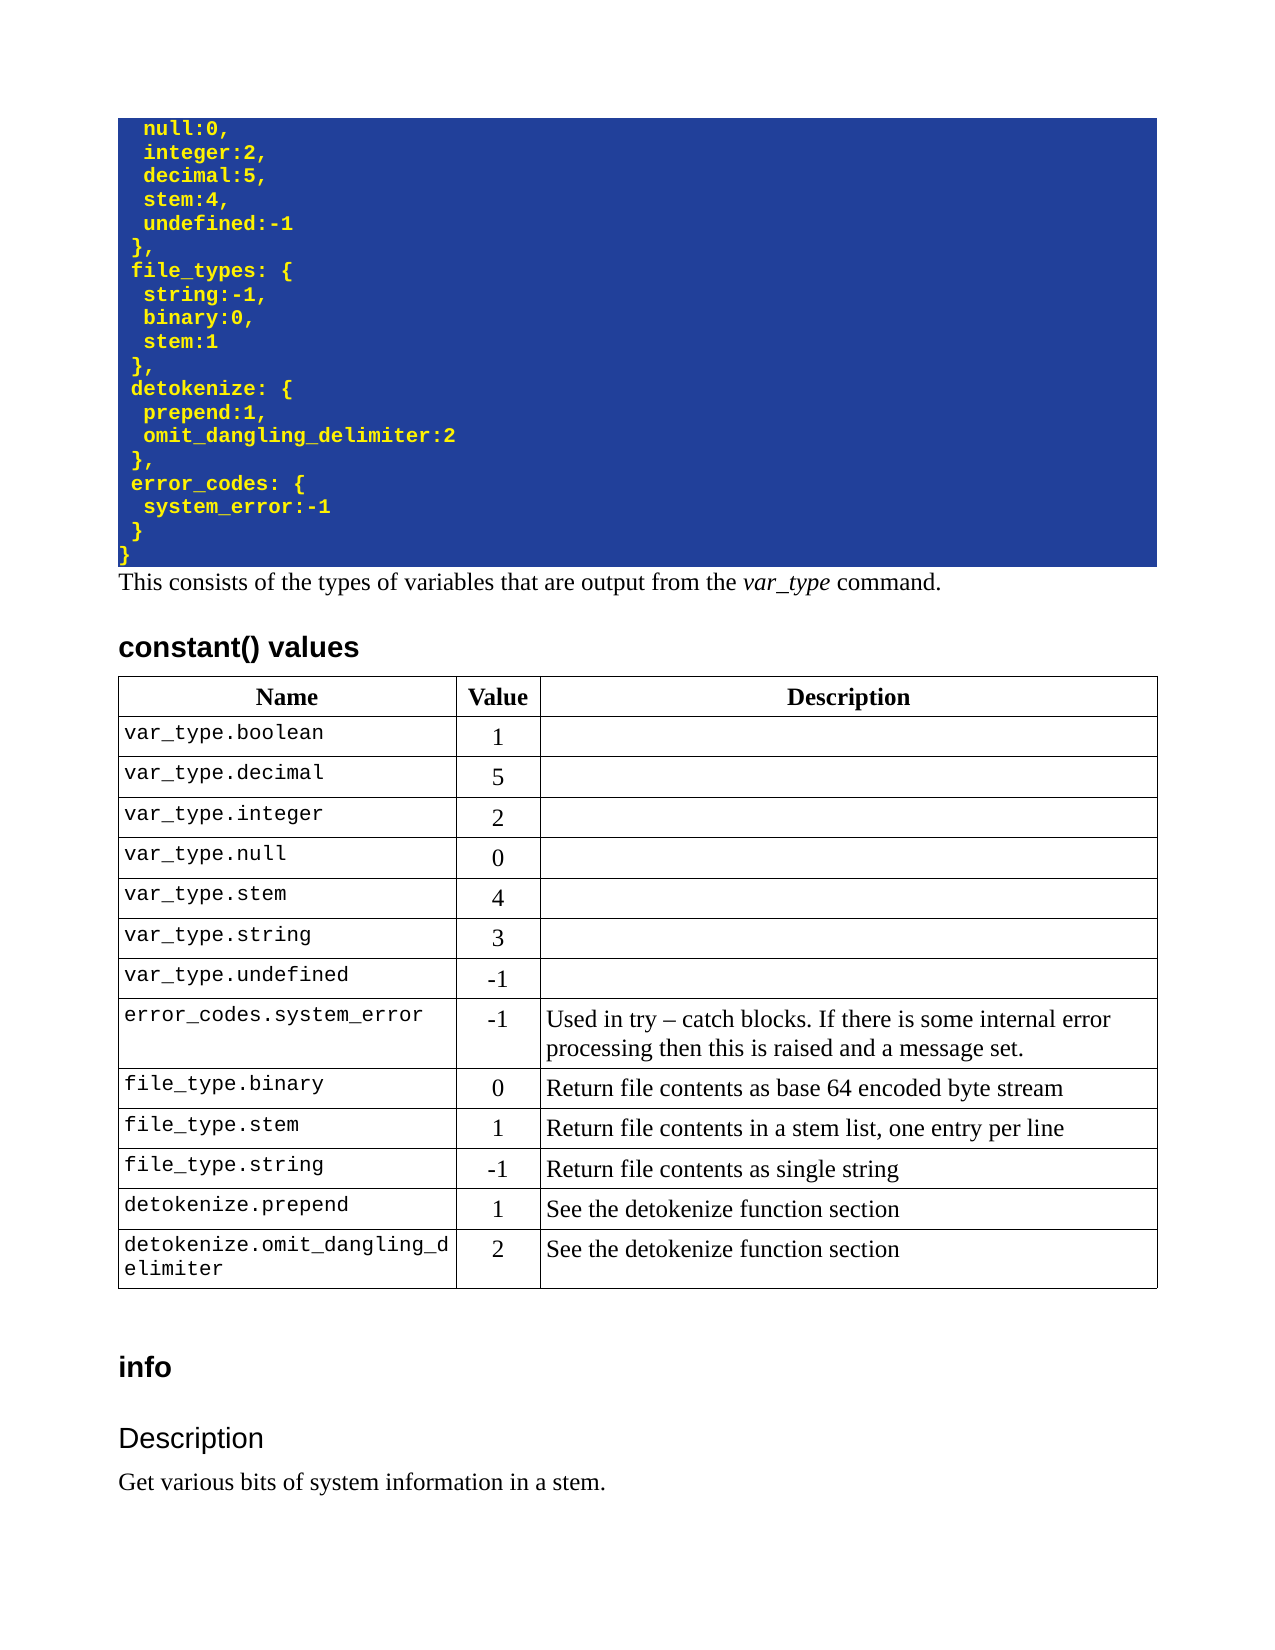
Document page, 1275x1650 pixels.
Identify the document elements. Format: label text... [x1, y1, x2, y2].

table_cell var_type.decimal [119, 757, 456, 797]
table_cell file_type.string [119, 1149, 456, 1188]
table_cell Return file contents as single string [541, 1149, 1157, 1188]
text null:0, [118, 118, 1157, 142]
table_cell [541, 798, 1157, 837]
table_cell var_type.integer [119, 798, 456, 837]
text stem:1 [118, 331, 1157, 354]
table_header Name [119, 677, 456, 716]
table_cell 5 [457, 757, 540, 797]
table_cell 1 [457, 1109, 540, 1148]
text system_error:-1 [118, 496, 1157, 520]
table_cell 2 [457, 1230, 540, 1287]
text } [118, 544, 1157, 567]
table_cell -1 [457, 1149, 540, 1188]
table_cell 0 [457, 838, 540, 877]
text undefined:-1 [118, 213, 1157, 236]
table_cell [541, 959, 1157, 998]
table_cell var_type.null [119, 838, 456, 877]
subtitle constant() values [118, 629, 1157, 663]
text This consists of the types of variables that are output from the var_type command. [118, 567, 1157, 596]
subtitle Description [118, 1421, 1157, 1454]
table_cell 1 [457, 717, 540, 756]
table_cell -1 [457, 959, 540, 998]
table_cell [541, 879, 1157, 918]
table_cell error_codes.system_error [119, 999, 456, 1067]
text omit_dangling_delimiter:2 [118, 426, 1157, 449]
table_cell [541, 717, 1157, 756]
table_cell 4 [457, 879, 540, 918]
table_cell detokenize.omit_dangling_delimiter [119, 1230, 456, 1287]
table_cell var_type.boolean [119, 717, 456, 756]
table_cell var_type.undefined [119, 959, 456, 998]
text prepend:1, [118, 402, 1157, 426]
text }, [118, 236, 1157, 260]
table_cell file_type.stem [119, 1109, 456, 1148]
table_cell var_type.string [119, 919, 456, 958]
table_cell detokenize.prepend [119, 1189, 456, 1229]
table_cell var_type.stem [119, 879, 456, 918]
text detokenize: { [118, 378, 1157, 402]
table_cell See the detokenize function section [541, 1230, 1157, 1287]
table_cell Return file contents in a stem list, one entry per line [541, 1109, 1157, 1148]
table_cell [541, 919, 1157, 958]
text } [118, 520, 1157, 544]
table_cell [541, 838, 1157, 877]
table_cell 1 [457, 1189, 540, 1229]
table_header Description [541, 677, 1157, 716]
text }, [118, 354, 1157, 378]
table_cell [541, 757, 1157, 797]
text decimal:5, [118, 165, 1157, 189]
text string:-1, [118, 284, 1157, 307]
table_header Value [457, 677, 540, 716]
text stem:4, [118, 189, 1157, 213]
subtitle info [118, 1350, 1157, 1383]
table_cell Return file contents as base 64 encoded byte stream [541, 1069, 1157, 1108]
text error_codes: { [118, 473, 1157, 496]
text file_types: { [118, 260, 1157, 284]
table_cell Used in try – catch blocks. If there is some internal error processing then this is raised and a message set. [541, 999, 1157, 1067]
text binary:0, [118, 307, 1157, 331]
text integer:2, [118, 142, 1157, 165]
table_cell 3 [457, 919, 540, 958]
text Get various bits of system information in a stem. [118, 1467, 1157, 1496]
table_cell file_type.binary [119, 1069, 456, 1108]
table_cell See the detokenize function section [541, 1189, 1157, 1229]
table_cell 0 [457, 1069, 540, 1108]
table_cell 2 [457, 798, 540, 837]
table_cell -1 [457, 999, 540, 1067]
text }, [118, 449, 1157, 473]
